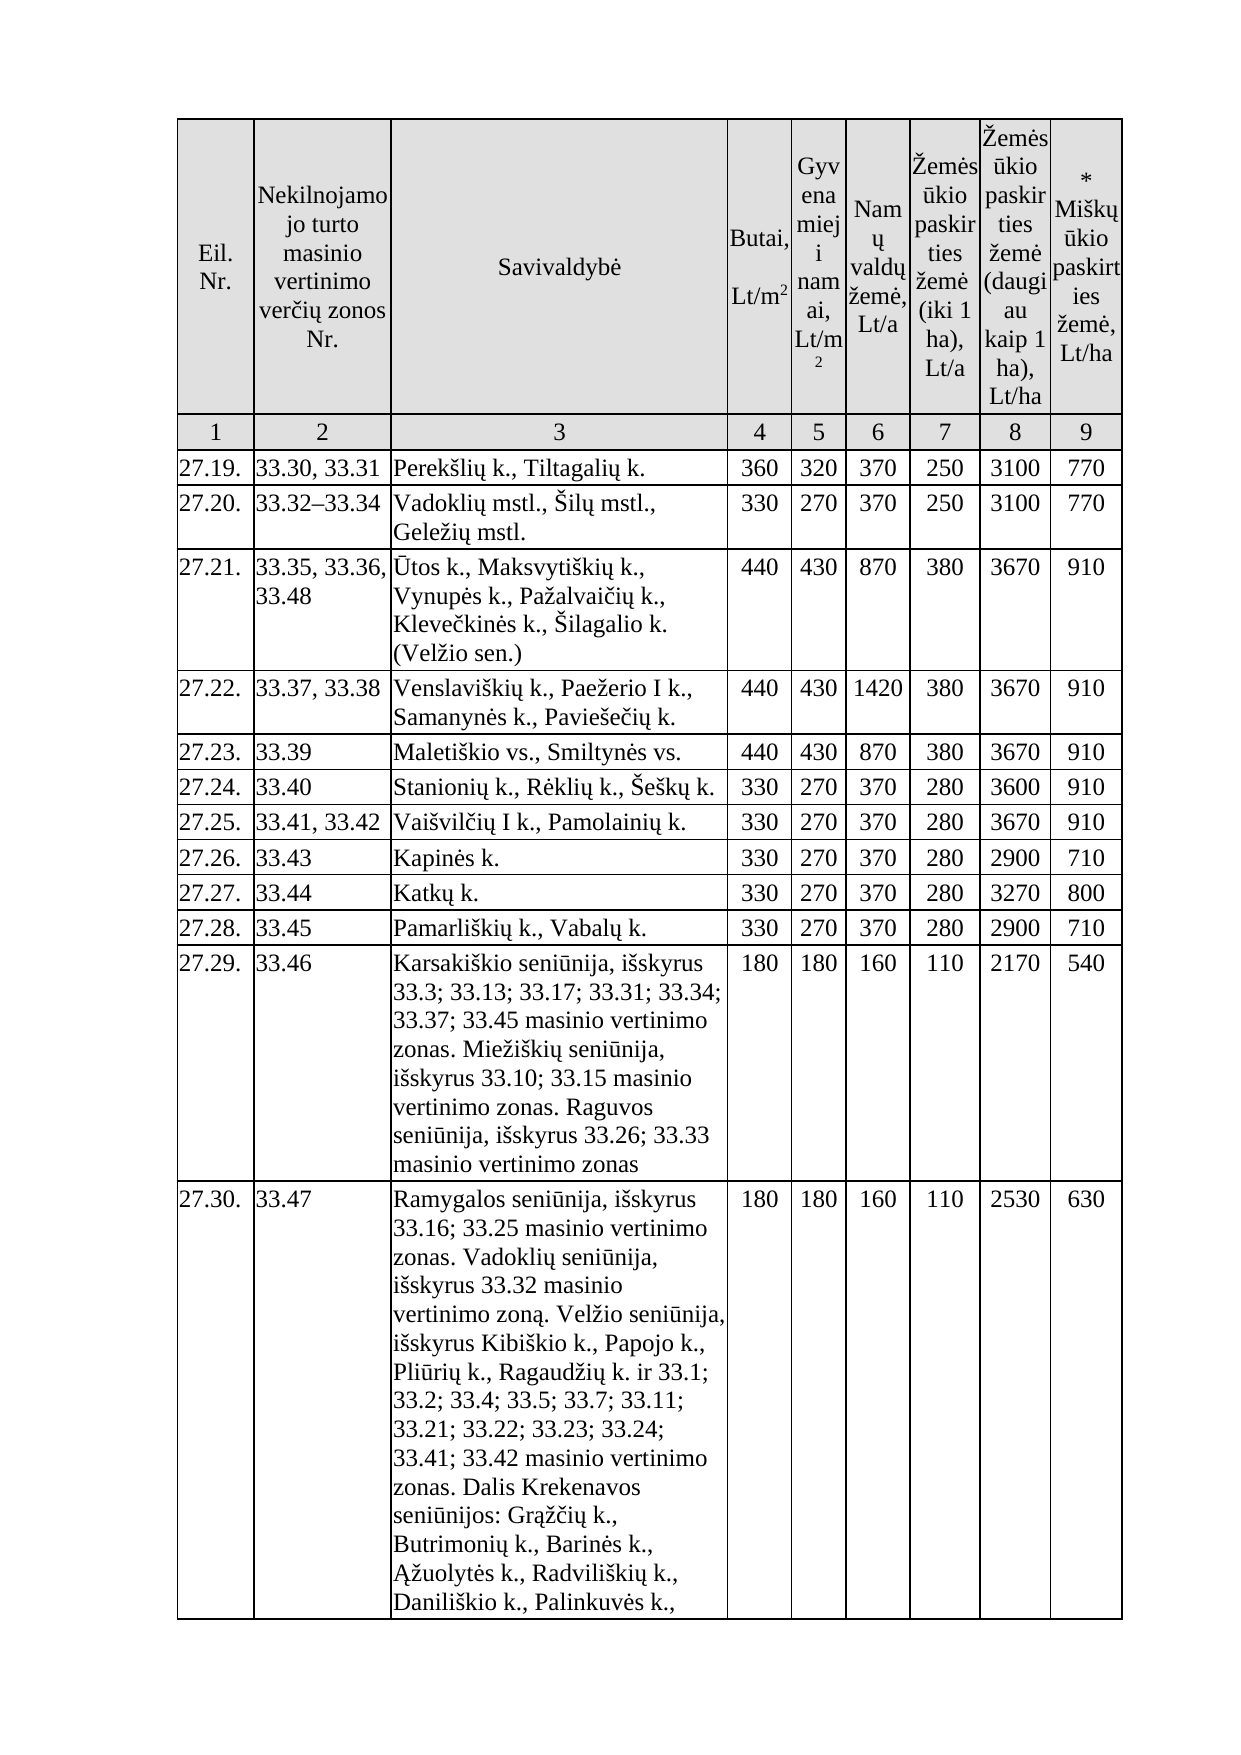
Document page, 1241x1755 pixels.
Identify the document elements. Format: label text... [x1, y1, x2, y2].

table_cell 280 [911, 911, 979, 944]
table_cell 33.39 [255, 735, 390, 768]
table_header Butai, Lt/m2 [728, 120, 791, 413]
table_cell 870 [847, 550, 909, 669]
table_cell 27.29. [178, 946, 253, 1180]
table_cell Maletiškio vs., Smiltynės vs. [392, 735, 727, 768]
table_cell 33.41, 33.42 [255, 805, 390, 839]
table_cell 370 [847, 911, 909, 944]
table_cell 33.46 [255, 946, 390, 1180]
table_cell 33.47 [255, 1182, 390, 1618]
table_cell 27.27. [178, 875, 253, 909]
table_cell 380 [911, 735, 979, 768]
table_cell Stanionių k., Rėklių k., Šeškų k. [392, 770, 727, 803]
table_cell 770 [1051, 451, 1121, 484]
table_cell 270 [792, 486, 845, 548]
table_cell 33.32–33.34 [255, 486, 390, 548]
table_cell 360 [728, 451, 791, 484]
table_cell 27.20. [178, 486, 253, 548]
table_cell 33.35, 33.36, 33.48 [255, 550, 390, 669]
table_cell 430 [792, 735, 845, 768]
table_cell Kapinės k. [392, 840, 727, 874]
table_header Eil. Nr. [178, 120, 253, 413]
table_cell 6 [847, 415, 909, 449]
table_cell 7 [911, 415, 979, 449]
table_header Žemės ūkio paskirties žemė (daugiau kaip 1 ha), Lt/ha [981, 120, 1050, 413]
table_cell 370 [847, 805, 909, 839]
table_cell 330 [728, 875, 791, 909]
table_cell 330 [728, 840, 791, 874]
table_cell 870 [847, 735, 909, 768]
table_cell 370 [847, 451, 909, 484]
table_cell 330 [728, 911, 791, 944]
table_cell 370 [847, 875, 909, 909]
table_cell 3600 [981, 770, 1050, 803]
table_cell 5 [792, 415, 845, 449]
table_cell 33.30, 33.31 [255, 451, 390, 484]
table_cell Venslaviškių k., Paežerio I k., Samanynės k., Paviešečių k. [392, 671, 727, 733]
table_cell 3 [392, 415, 727, 449]
table_cell 3670 [981, 735, 1050, 768]
table_cell 27.22. [178, 671, 253, 733]
table_cell 180 [728, 946, 791, 1180]
table_cell 160 [847, 1182, 909, 1618]
table_cell Perekšlių k., Tiltagalių k. [392, 451, 727, 484]
table_cell 27.19. [178, 451, 253, 484]
table_header Namų valdų žemė, Lt/a [847, 120, 909, 413]
table_cell 110 [911, 1182, 979, 1618]
table_cell 33.37, 33.38 [255, 671, 390, 733]
table_cell 33.43 [255, 840, 390, 874]
table_cell 380 [911, 550, 979, 669]
table_cell 2170 [981, 946, 1050, 1180]
table_cell 630 [1051, 1182, 1121, 1618]
table_cell 370 [847, 840, 909, 874]
table_cell 320 [792, 451, 845, 484]
table_cell 180 [792, 946, 845, 1180]
table_cell 8 [981, 415, 1050, 449]
table_cell Vadoklių mstl., Šilų mstl., Geležių mstl. [392, 486, 727, 548]
table_cell 910 [1051, 735, 1121, 768]
table_cell 910 [1051, 671, 1121, 733]
table_cell 27.25. [178, 805, 253, 839]
table_header * Miškų ūkio paskirties žemė, Lt/ha [1051, 120, 1121, 413]
table_cell 27.23. [178, 735, 253, 768]
table_cell 270 [792, 805, 845, 839]
table_cell 440 [728, 671, 791, 733]
table_cell 2530 [981, 1182, 1050, 1618]
table_cell 800 [1051, 875, 1121, 909]
table_cell Ramygalos seniūnija, išskyrus 33.16; 33.25 masinio vertinimo zonas. Vadoklių seniūnija, išskyrus 33.32 masinio vertinimo zoną. Velžio seniūnija, išskyrus Kibiškio k., Papojo k., Pliūrių k., Ragaudžių k. ir 33.1; 33.2; 33.4; 33.5; 33.7; 33.11; 33.21; 33.22; 33.23; 33.24; 33.41; 33.42 masinio vertinimo zonas. Dalis Krekenavos seniūnijos: Grąžčių k., Butrimonių k., Barinės k., Ąžuolytės k., Radviliškių k., Daniliškio k., Palinkuvės k., [392, 1182, 727, 1618]
table_cell 4 [728, 415, 791, 449]
table_cell Vaišvilčių I k., Pamolainių k. [392, 805, 727, 839]
table_cell 3100 [981, 486, 1050, 548]
table_cell Karsakiškio seniūnija, išskyrus 33.3; 33.13; 33.17; 33.31; 33.34; 33.37; 33.45 masinio vertinimo zonas. Miežiškių seniūnija, išskyrus 33.10; 33.15 masinio vertinimo zonas. Raguvos seniūnija, išskyrus 33.26; 33.33 masinio vertinimo zonas [392, 946, 727, 1180]
table_cell 270 [792, 840, 845, 874]
table_cell 250 [911, 486, 979, 548]
table_cell 33.40 [255, 770, 390, 803]
table_cell 430 [792, 671, 845, 733]
table_cell 180 [792, 1182, 845, 1618]
table_cell 27.30. [178, 1182, 253, 1618]
table_cell 540 [1051, 946, 1121, 1180]
table_cell 1 [178, 415, 253, 449]
table_cell 27.26. [178, 840, 253, 874]
table_cell 280 [911, 875, 979, 909]
table_cell 250 [911, 451, 979, 484]
table_cell 710 [1051, 911, 1121, 944]
table_cell 910 [1051, 770, 1121, 803]
table_cell Katkų k. [392, 875, 727, 909]
table_cell 3670 [981, 671, 1050, 733]
table_cell 27.21. [178, 550, 253, 669]
table_cell Pamarliškių k., Vabalų k. [392, 911, 727, 944]
table_cell 3670 [981, 805, 1050, 839]
table_cell 1420 [847, 671, 909, 733]
table_cell 2900 [981, 840, 1050, 874]
table_cell 370 [847, 770, 909, 803]
table_cell 2900 [981, 911, 1050, 944]
table_cell 710 [1051, 840, 1121, 874]
table_cell 770 [1051, 486, 1121, 548]
table_cell 270 [792, 875, 845, 909]
table_cell 270 [792, 770, 845, 803]
table_cell 330 [728, 805, 791, 839]
table_cell 160 [847, 946, 909, 1180]
table_cell 33.44 [255, 875, 390, 909]
table_cell 910 [1051, 805, 1121, 839]
table_header Žemės ūkio paskirties žemė (iki 1 ha), Lt/a [911, 120, 979, 413]
table_cell 280 [911, 805, 979, 839]
table_cell 280 [911, 840, 979, 874]
table_cell 270 [792, 911, 845, 944]
table_cell 330 [728, 770, 791, 803]
table_cell 910 [1051, 550, 1121, 669]
table_cell 2 [255, 415, 390, 449]
table_cell 27.28. [178, 911, 253, 944]
table_header Nekilnojamojo turto masinio vertinimo verčių zonos Nr. [255, 120, 390, 413]
table_cell 110 [911, 946, 979, 1180]
table_cell 33.45 [255, 911, 390, 944]
table_cell 9 [1051, 415, 1121, 449]
table_cell 380 [911, 671, 979, 733]
table_cell 370 [847, 486, 909, 548]
table_cell 3100 [981, 451, 1050, 484]
table_cell 180 [728, 1182, 791, 1618]
table_cell 280 [911, 770, 979, 803]
table_cell 440 [728, 735, 791, 768]
table_cell 3670 [981, 550, 1050, 669]
table_cell 3270 [981, 875, 1050, 909]
table_cell 330 [728, 486, 791, 548]
table_cell 27.24. [178, 770, 253, 803]
table_cell 440 [728, 550, 791, 669]
table_header Gyvenamieji namai, Lt/m2 [792, 120, 845, 413]
table_cell Ūtos k., Maksvytiškių k., Vynupės k., Pažalvaičių k., Klevečkinės k., Šilagalio k. (Velžio sen.) [392, 550, 727, 669]
table_cell 430 [792, 550, 845, 669]
table_header Savivaldybė [392, 120, 727, 413]
